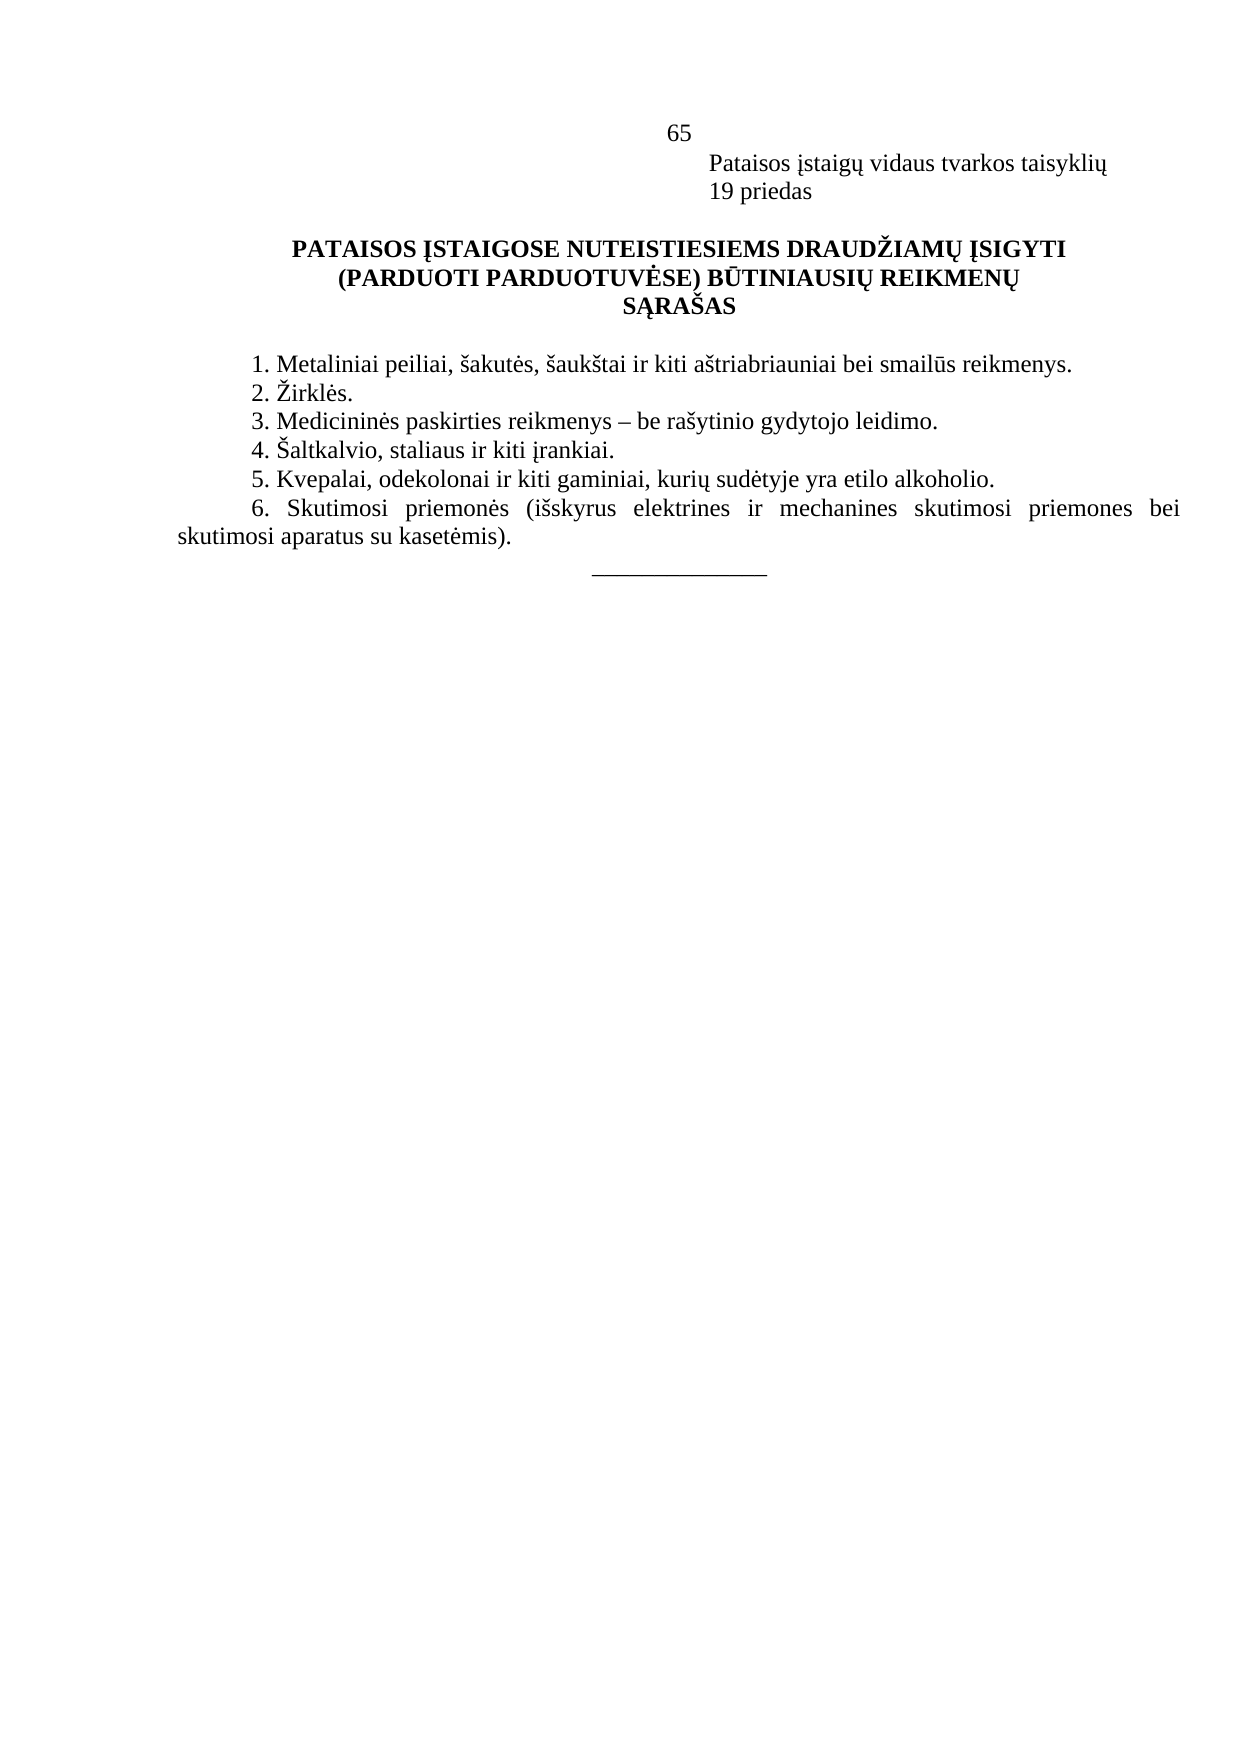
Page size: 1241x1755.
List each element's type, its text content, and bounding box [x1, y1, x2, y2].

text (PARDUOTI PARDUOTUVĖSE) BŪTINIAUSIŲ REIKMENŲ [177, 263, 1181, 291]
text ______________ [177, 550, 1181, 579]
text 2. Žirklės. [177, 378, 1181, 406]
text PATAISOS ĮSTAIGOSE NUTEISTIESIEMS DRAUDŽIAMŲ ĮSIGYTI [177, 234, 1181, 263]
text Pataisos įstaigų vidaus tvarkos taisyklių [709, 148, 1181, 176]
text 4. Šaltkalvio, staliaus ir kiti įrankiai. [177, 435, 1181, 464]
text 6. Skutimosi priemonės (išskyrus elektrines ir mechanines skutimosi priemones bei skutimosi aparatus su kasetėmis). [177, 493, 1181, 550]
text 19 priedas [177, 176, 1181, 205]
text 5. Kvepalai, odekolonai ir kiti gaminiai, kurių sudėtyje yra etilo alkoholio. [177, 464, 1181, 493]
text 1. Metaliniai peiliai, šakutės, šaukštai ir kiti aštriabriauniai bei smailūs reikmenys. [177, 349, 1181, 378]
text 3. Medicininės paskirties reikmenys – be rašytinio gydytojo leidimo. [177, 406, 1181, 435]
text SĄRAŠAS [177, 291, 1181, 320]
